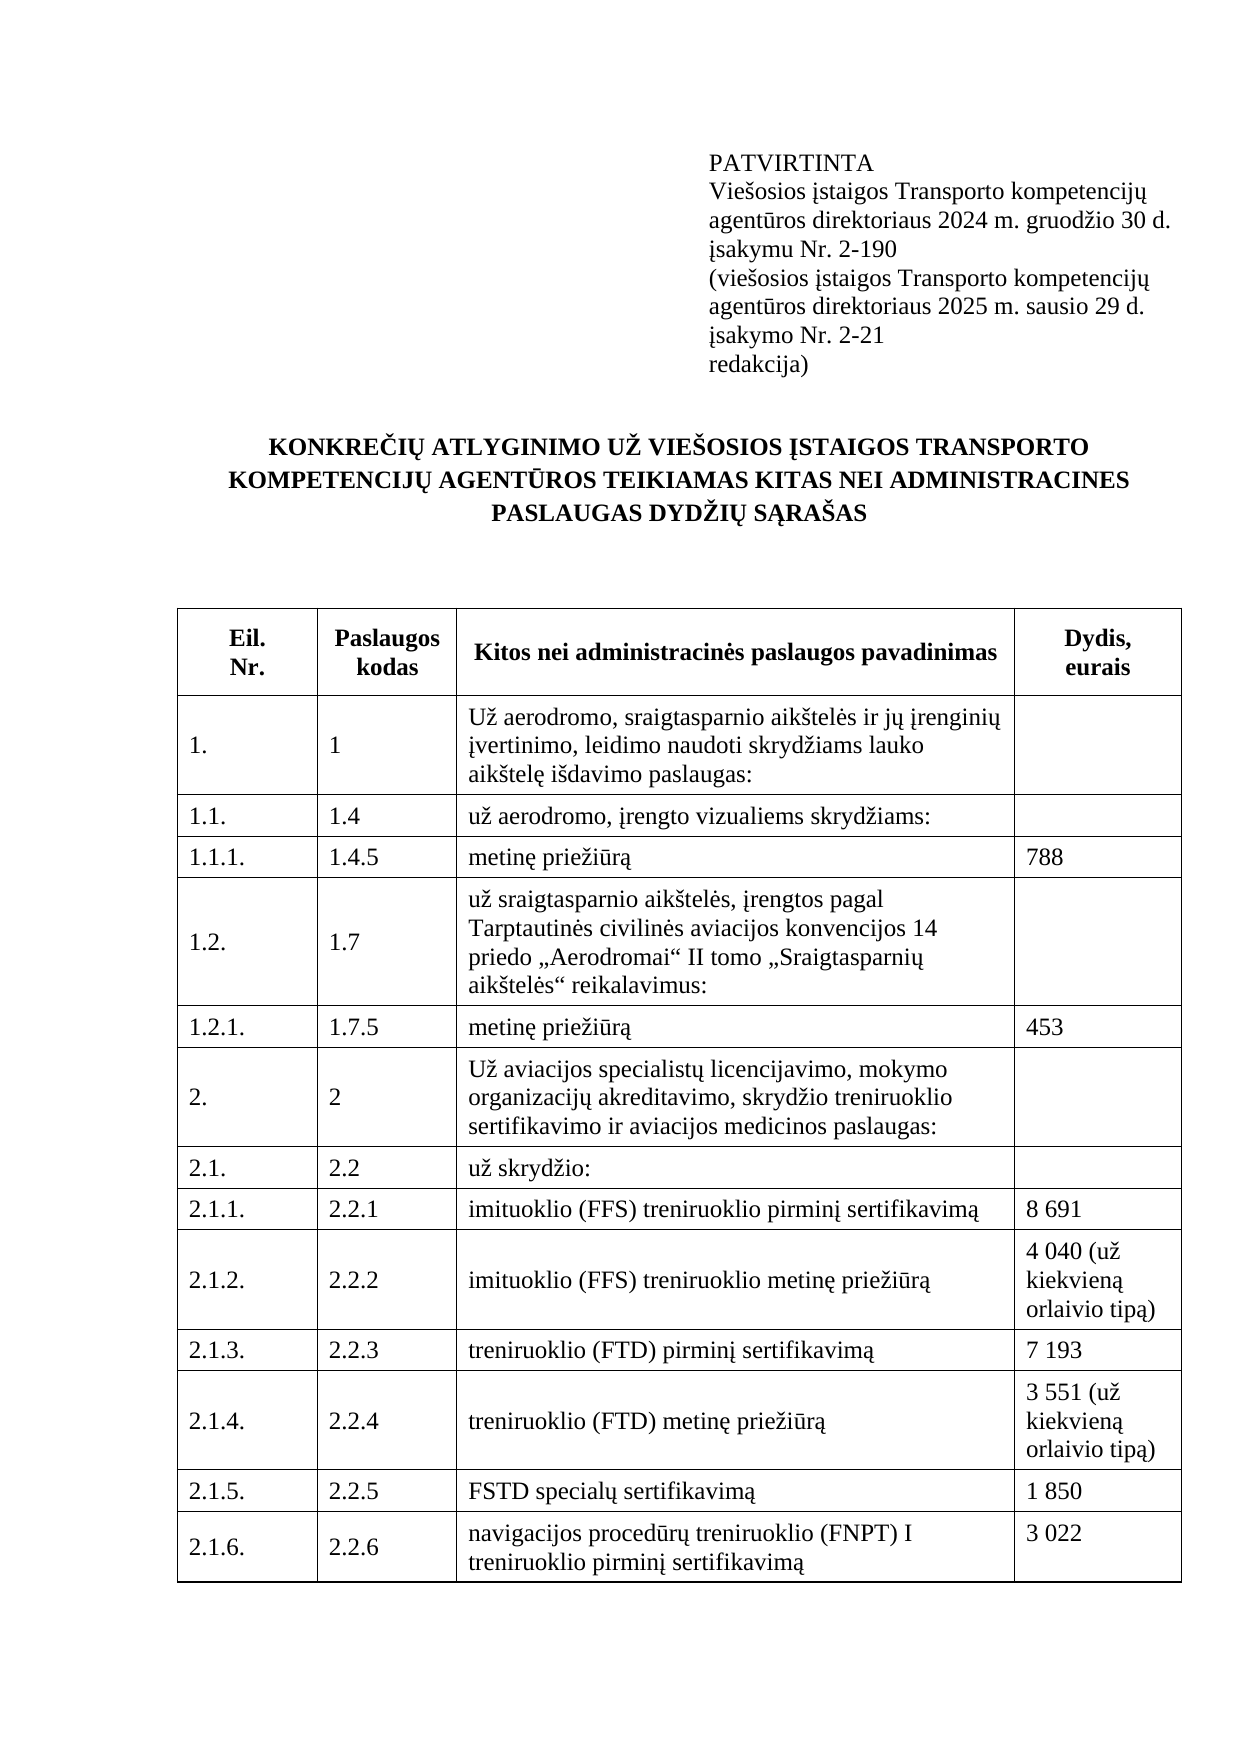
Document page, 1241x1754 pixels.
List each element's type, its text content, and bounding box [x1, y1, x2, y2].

text įsakymo Nr. 2-21 [177, 320, 1181, 349]
table_cell 1.4 [318, 795, 456, 836]
table_header Kitos nei administracinės paslaugos pavadinimas [457, 609, 1014, 695]
table_cell 1.1. [178, 795, 317, 836]
table_cell už sraigtasparnio aikštelės, įrengtos pagal Tarptautinės civilinės aviacijos konvencijos 14 priedo „Aerodromai“ II tomo „Sraigtasparnių aikštelės“ reikalavimus: [457, 878, 1014, 1005]
text PATVIRTINTA [177, 148, 1181, 176]
table_cell [1015, 696, 1181, 794]
table_cell 1.1.1. [178, 837, 317, 877]
table_cell Už aerodromo, sraigtasparnio aikštelės ir jų įrenginių įvertinimo, leidimo naudoti skrydžiams lauko aikštelę išdavimo paslaugas: [457, 696, 1014, 794]
table_cell 8 691 [1015, 1189, 1181, 1229]
table_cell 1.2.1. [178, 1006, 317, 1047]
table_cell treniruoklio (FTD) pirminį sertifikavimą [457, 1330, 1014, 1370]
table_cell 2 [318, 1048, 456, 1146]
table_cell 2.1.6. [178, 1512, 317, 1581]
table_cell 2.1. [178, 1147, 317, 1188]
text Viešosios įstaigos Transporto kompetencijų [177, 176, 1181, 205]
table_header Dydis, eurais [1015, 609, 1181, 695]
table_cell navigacijos procedūrų treniruoklio (FNPT) I treniruoklio pirminį sertifikavimą [457, 1512, 1014, 1581]
table_header Eil. Nr. [178, 609, 317, 695]
table_cell 2.1.3. [178, 1330, 317, 1370]
table_cell [1015, 878, 1181, 1005]
table_cell FSTD specialų sertifikavimą [457, 1470, 1014, 1511]
table_cell 2.2 [318, 1147, 456, 1188]
table_cell 2.2.3 [318, 1330, 456, 1370]
table_cell 2.1.2. [178, 1230, 317, 1328]
table_header Paslaugos kodas [318, 609, 456, 695]
table_cell 2. [178, 1048, 317, 1146]
table_cell 2.1.1. [178, 1189, 317, 1229]
table_cell imituoklio (FFS) treniruoklio metinę priežiūrą [457, 1230, 1014, 1328]
table_cell 4 040 (už kiekvieną orlaivio tipą) [1015, 1230, 1181, 1328]
table_cell Už aviacijos specialistų licencijavimo, mokymo organizacijų akreditavimo, skrydžio treniruoklio sertifikavimo ir aviacijos medicinos paslaugas: [457, 1048, 1014, 1146]
table_cell 2.2.2 [318, 1230, 456, 1328]
text įsakymu Nr. 2-190 [177, 234, 1181, 263]
table_cell [1015, 1048, 1181, 1146]
text redakcija) [177, 349, 1181, 378]
table_cell treniruoklio (FTD) metinę priežiūrą [457, 1371, 1014, 1469]
table_cell už aerodromo, įrengto vizualiems skrydžiams: [457, 795, 1014, 836]
table_cell 1.7 [318, 878, 456, 1005]
table_cell 1.7.5 [318, 1006, 456, 1047]
table_cell [1015, 1147, 1181, 1188]
table_cell 2.2.6 [318, 1512, 456, 1581]
table_cell 2.1.5. [178, 1470, 317, 1511]
text (viešosios įstaigos Transporto kompetencijų [177, 263, 1181, 291]
table_cell 2.1.4. [178, 1371, 317, 1469]
table_cell 2.2.5 [318, 1470, 456, 1511]
table_cell metinę priežiūrą [457, 1006, 1014, 1047]
text agentūros direktoriaus 2025 m. sausio 29 d. [177, 291, 1181, 320]
table_cell 453 [1015, 1006, 1181, 1047]
text agentūros direktoriaus 2024 m. gruodžio 30 d. [177, 205, 1181, 234]
text KONKREČIŲ ATLYGINIMO UŽ VIEŠOSIOS ĮSTAIGOS TRANSPORTO KOMPETENCIJŲ AGENTŪROS TEIKIAMAS KITAS NEI ADMINISTRACINES PASLAUGAS DYDŽIŲ SĄRAŠAS [177, 432, 1181, 527]
table_cell 1.2. [178, 878, 317, 1005]
table_cell 7 193 [1015, 1330, 1181, 1370]
table_cell 1 850 [1015, 1470, 1181, 1511]
table_cell 1 [318, 696, 456, 794]
table_cell metinę priežiūrą [457, 837, 1014, 877]
table_cell 1.4.5 [318, 837, 456, 877]
table_cell imituoklio (FFS) treniruoklio pirminį sertifikavimą [457, 1189, 1014, 1229]
table_cell 1. [178, 696, 317, 794]
table_cell už skrydžio: [457, 1147, 1014, 1188]
table_cell [1015, 795, 1181, 836]
table_cell 3 551 (už kiekvieną orlaivio tipą) [1015, 1371, 1181, 1469]
table_cell 3 022 [1015, 1512, 1181, 1581]
table_cell 788 [1015, 837, 1181, 877]
table_cell 2.2.1 [318, 1189, 456, 1229]
table_cell 2.2.4 [318, 1371, 456, 1469]
